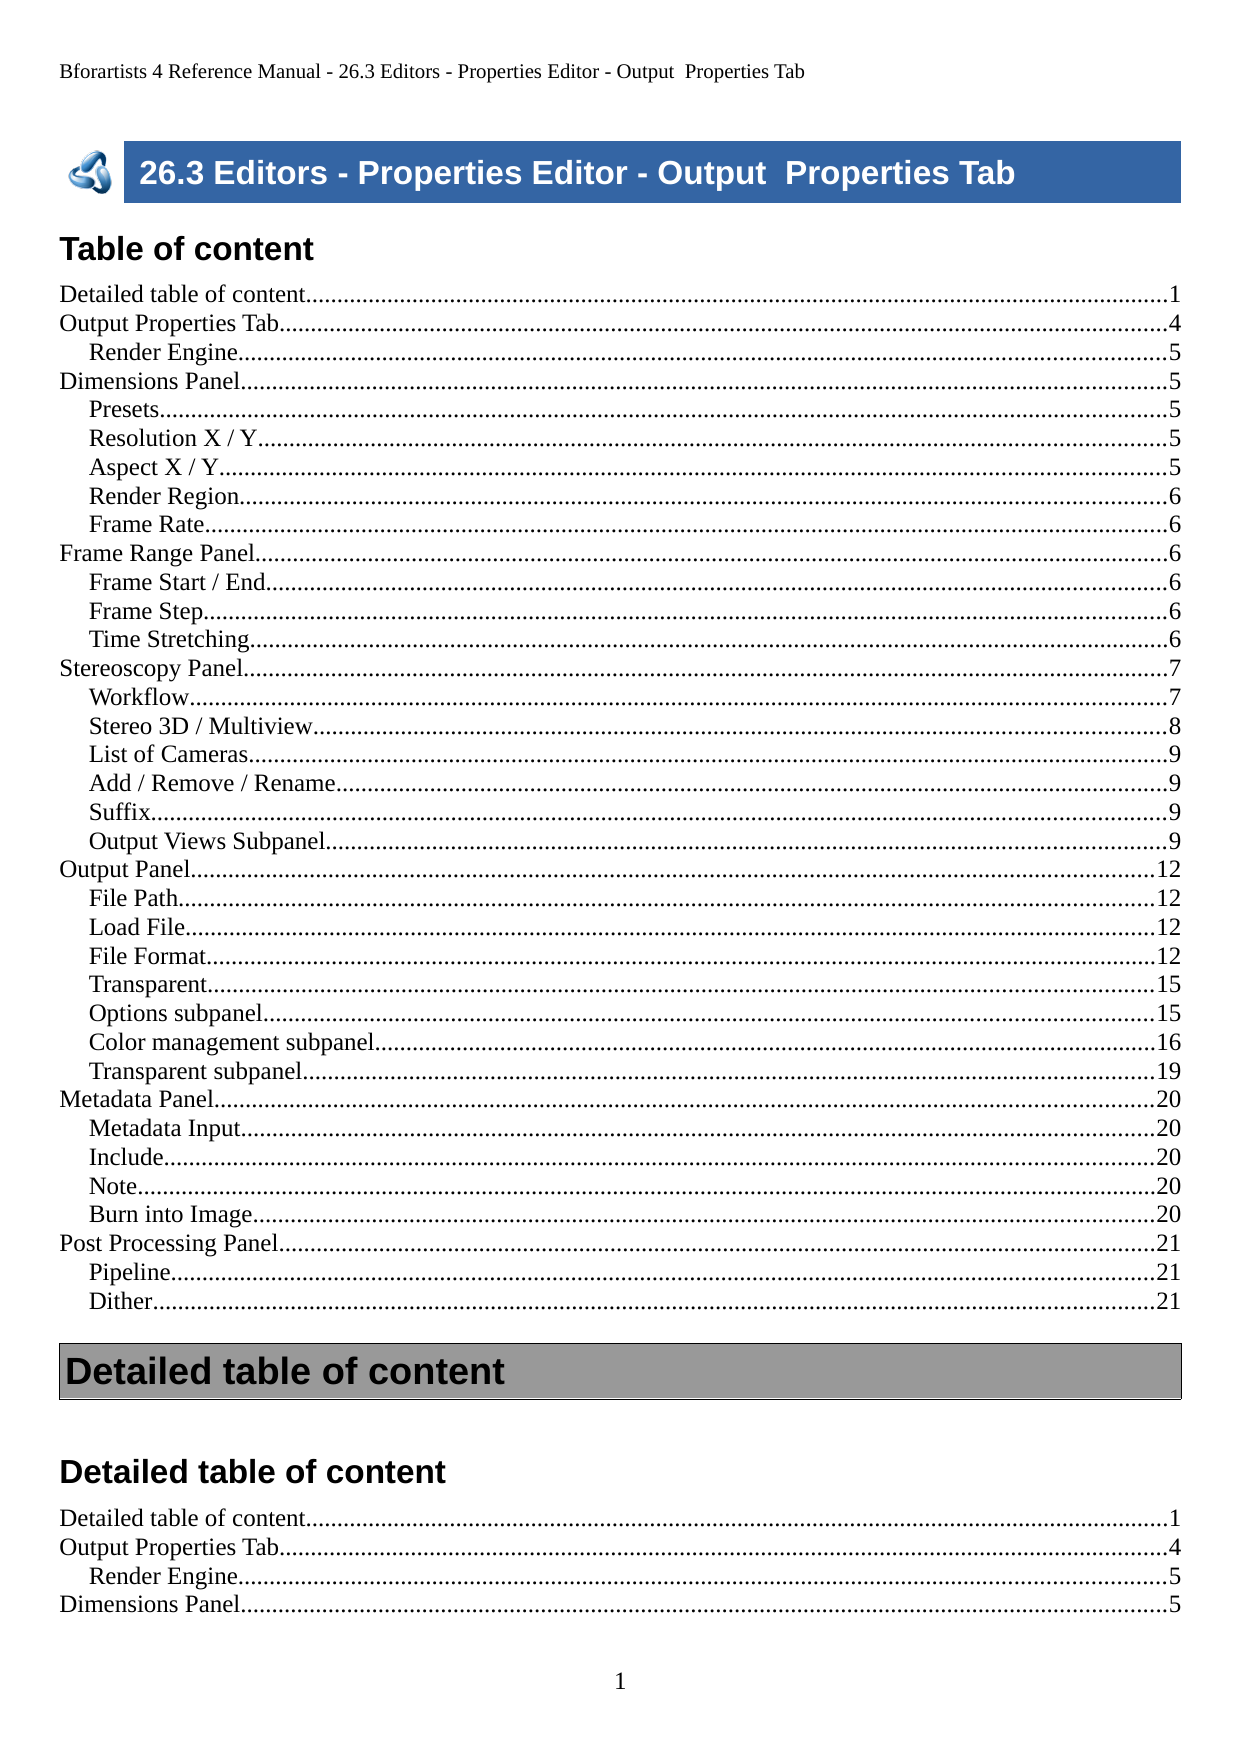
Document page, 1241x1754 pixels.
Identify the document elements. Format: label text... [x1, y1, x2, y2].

subtitle Detailed table of content [59, 1452, 1181, 1491]
text Frame Start / End 6 [88, 567, 1181, 596]
table_header [59, 141, 124, 203]
text Presets 5 [88, 394, 1181, 423]
text Time Stretching 6 [88, 624, 1181, 653]
text Frame Rate 6 [88, 509, 1181, 538]
text Workflow 7 [88, 682, 1181, 711]
text Output Properties Tab 4 [59, 308, 1181, 337]
text Output Panel 12 [59, 854, 1181, 883]
text Dither 21 [88, 1286, 1181, 1314]
text Output Views Subpanel 9 [88, 826, 1181, 854]
text Render Engine 5 [88, 1561, 1181, 1589]
text Color management subpanel 16 [88, 1027, 1181, 1056]
picture [65, 147, 114, 197]
text Detailed table of content 1 [59, 1503, 1181, 1532]
text Options subpanel 15 [88, 998, 1181, 1027]
text Aspect X / Y 5 [88, 452, 1181, 481]
text Render Region 6 [88, 481, 1181, 509]
text Metadata Input 20 [88, 1113, 1181, 1142]
text Transparent subpanel 19 [88, 1056, 1181, 1084]
text Stereoscopy Panel 7 [59, 653, 1181, 682]
text Render Engine 5 [88, 337, 1181, 366]
text Dimensions Panel 5 [59, 1589, 1181, 1618]
text Transparent 15 [88, 969, 1181, 998]
text Add / Remove / Rename 9 [88, 768, 1181, 797]
text Metadata Panel 20 [59, 1084, 1181, 1113]
text Suffix 9 [88, 797, 1181, 826]
text File Format 12 [88, 941, 1181, 969]
table_header 26.3 Editors - Properties Editor - Output Properties Tab [124, 141, 1181, 203]
text Include 20 [88, 1142, 1181, 1171]
text Load File 12 [88, 912, 1181, 941]
text File Path 12 [88, 883, 1181, 912]
text Post Processing Panel 21 [59, 1228, 1181, 1257]
text Burn into Image 20 [88, 1199, 1181, 1228]
text List of Cameras 9 [88, 739, 1181, 768]
text Frame Step 6 [88, 596, 1181, 624]
text Dimensions Panel 5 [59, 366, 1181, 394]
text Note 20 [88, 1171, 1181, 1199]
text Detailed table of content 1 [59, 279, 1181, 308]
text Output Properties Tab 4 [59, 1532, 1181, 1561]
text Resolution X / Y 5 [88, 423, 1181, 452]
text Stereo 3D / Multiview 8 [88, 711, 1181, 739]
text Pipeline 21 [88, 1257, 1181, 1286]
subtitle Table of content [59, 228, 1181, 267]
text Frame Range Panel 6 [59, 538, 1181, 567]
table_header Detailed table of content [60, 1344, 1181, 1398]
